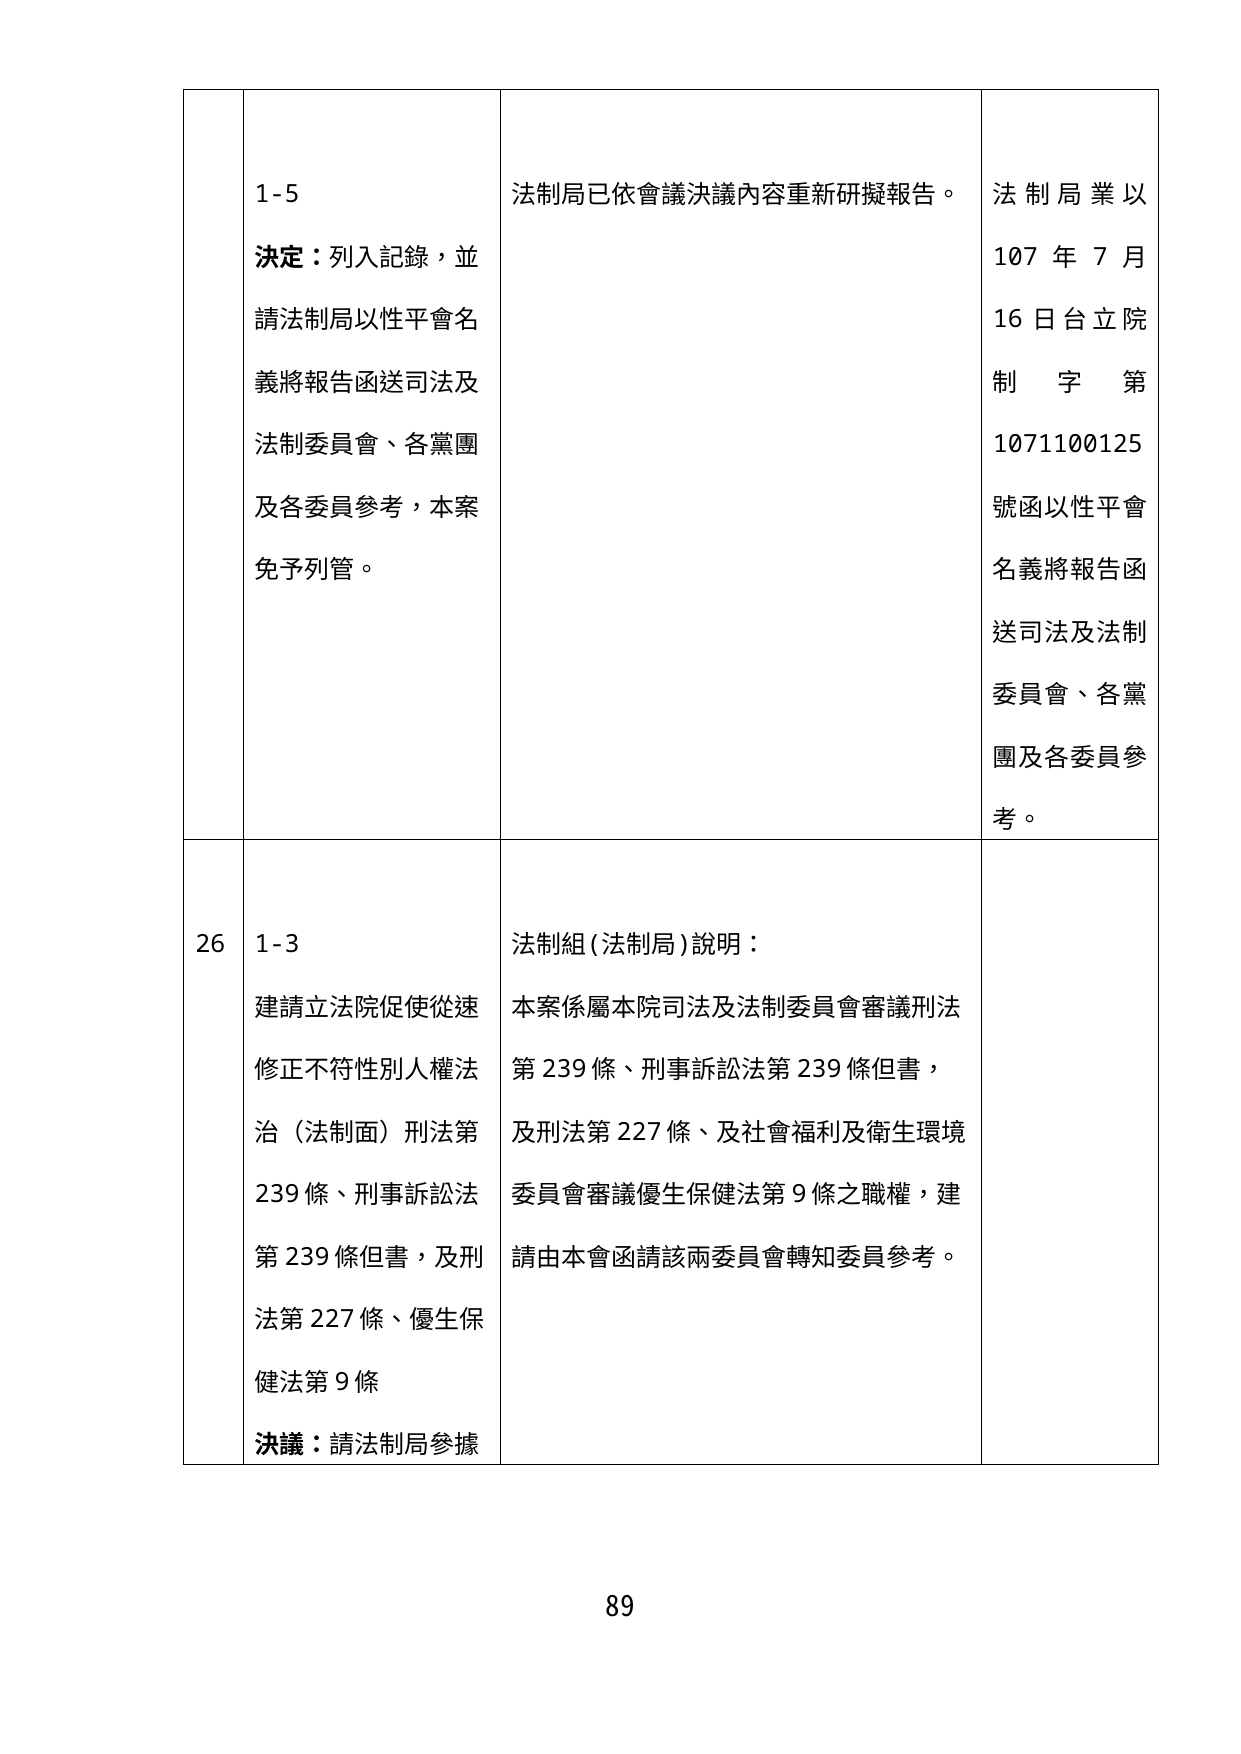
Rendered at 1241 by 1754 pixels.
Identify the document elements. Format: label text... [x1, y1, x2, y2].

table_cell 1-5 決定：列入記錄，並請法制局以性平會名義將報告函送司法及法制委員會、各黨團及各委員參考，本案免予列管。 [244, 90, 500, 839]
table_cell 法制局已依會議決議內容重新研擬報告。 [501, 90, 981, 839]
table_cell 26 [184, 840, 243, 1464]
table_cell 1-3 建請立法院促使從速修正不符性別人權法治（法制面）刑法第239條、刑事訴訟法第239條但書，及刑法第227條、優生保健法第9條 決議：請法制局參據 [244, 840, 500, 1464]
table_cell [982, 840, 1158, 1464]
table_cell 法制局業以107年7月16日台立院制字第1071100125號函以性平會名義將報告函送司法及法制委員會、各黨團及各委員參考。 [982, 90, 1158, 839]
table_cell [184, 90, 243, 839]
table_cell 法制組(法制局)說明： 本案係屬本院司法及法制委員會審議刑法第239條、刑事訴訟法第239條但書，及刑法第227條、及社會福利及衛生環境委員會審議優生保健法第9條之職權，建請由本會函請該兩委員會轉知委員參考。 [501, 840, 981, 1464]
